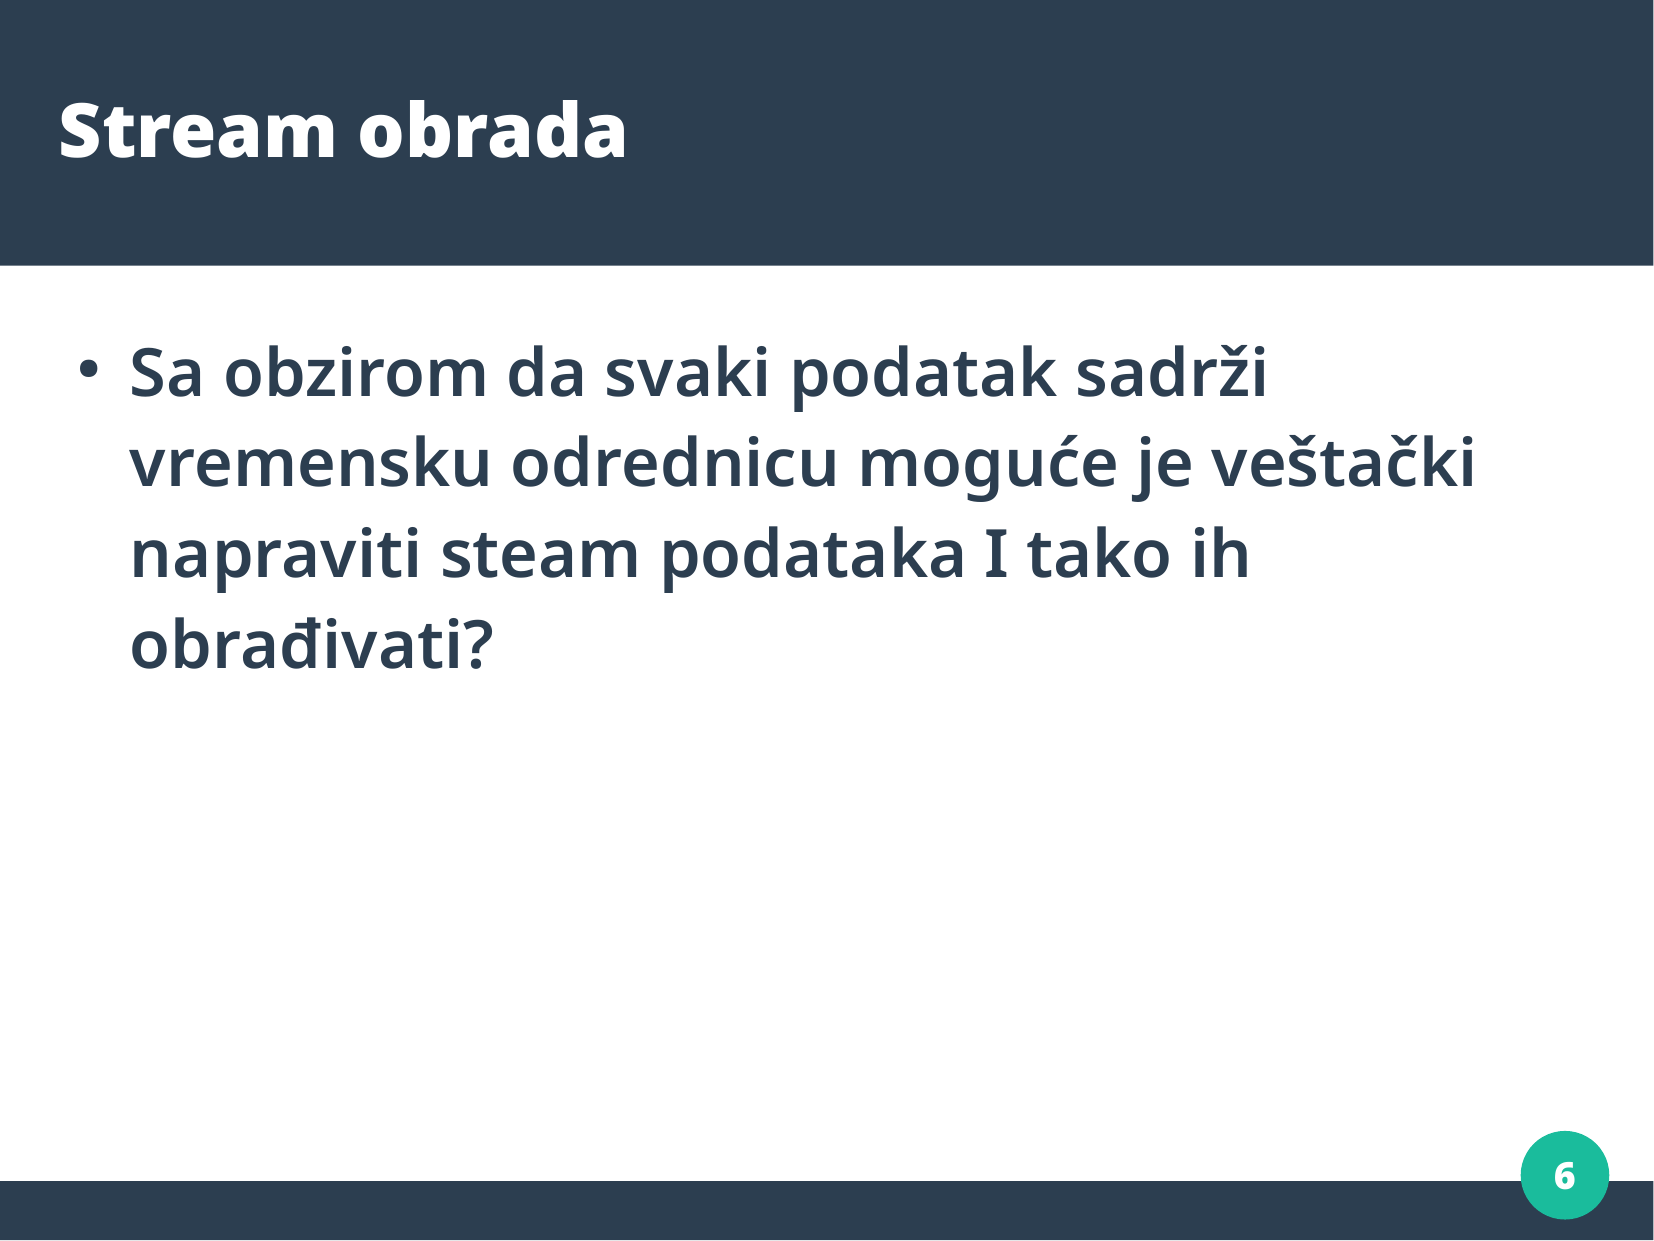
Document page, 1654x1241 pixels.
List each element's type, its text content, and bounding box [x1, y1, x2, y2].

title Stream obrada [59, 49, 1595, 207]
list Sa obzirom da svaki podatak sadrži vremensku odrednicu moguće je veštački napraviti steam podataka I tako ih obrađivati? [59, 324, 1595, 1152]
